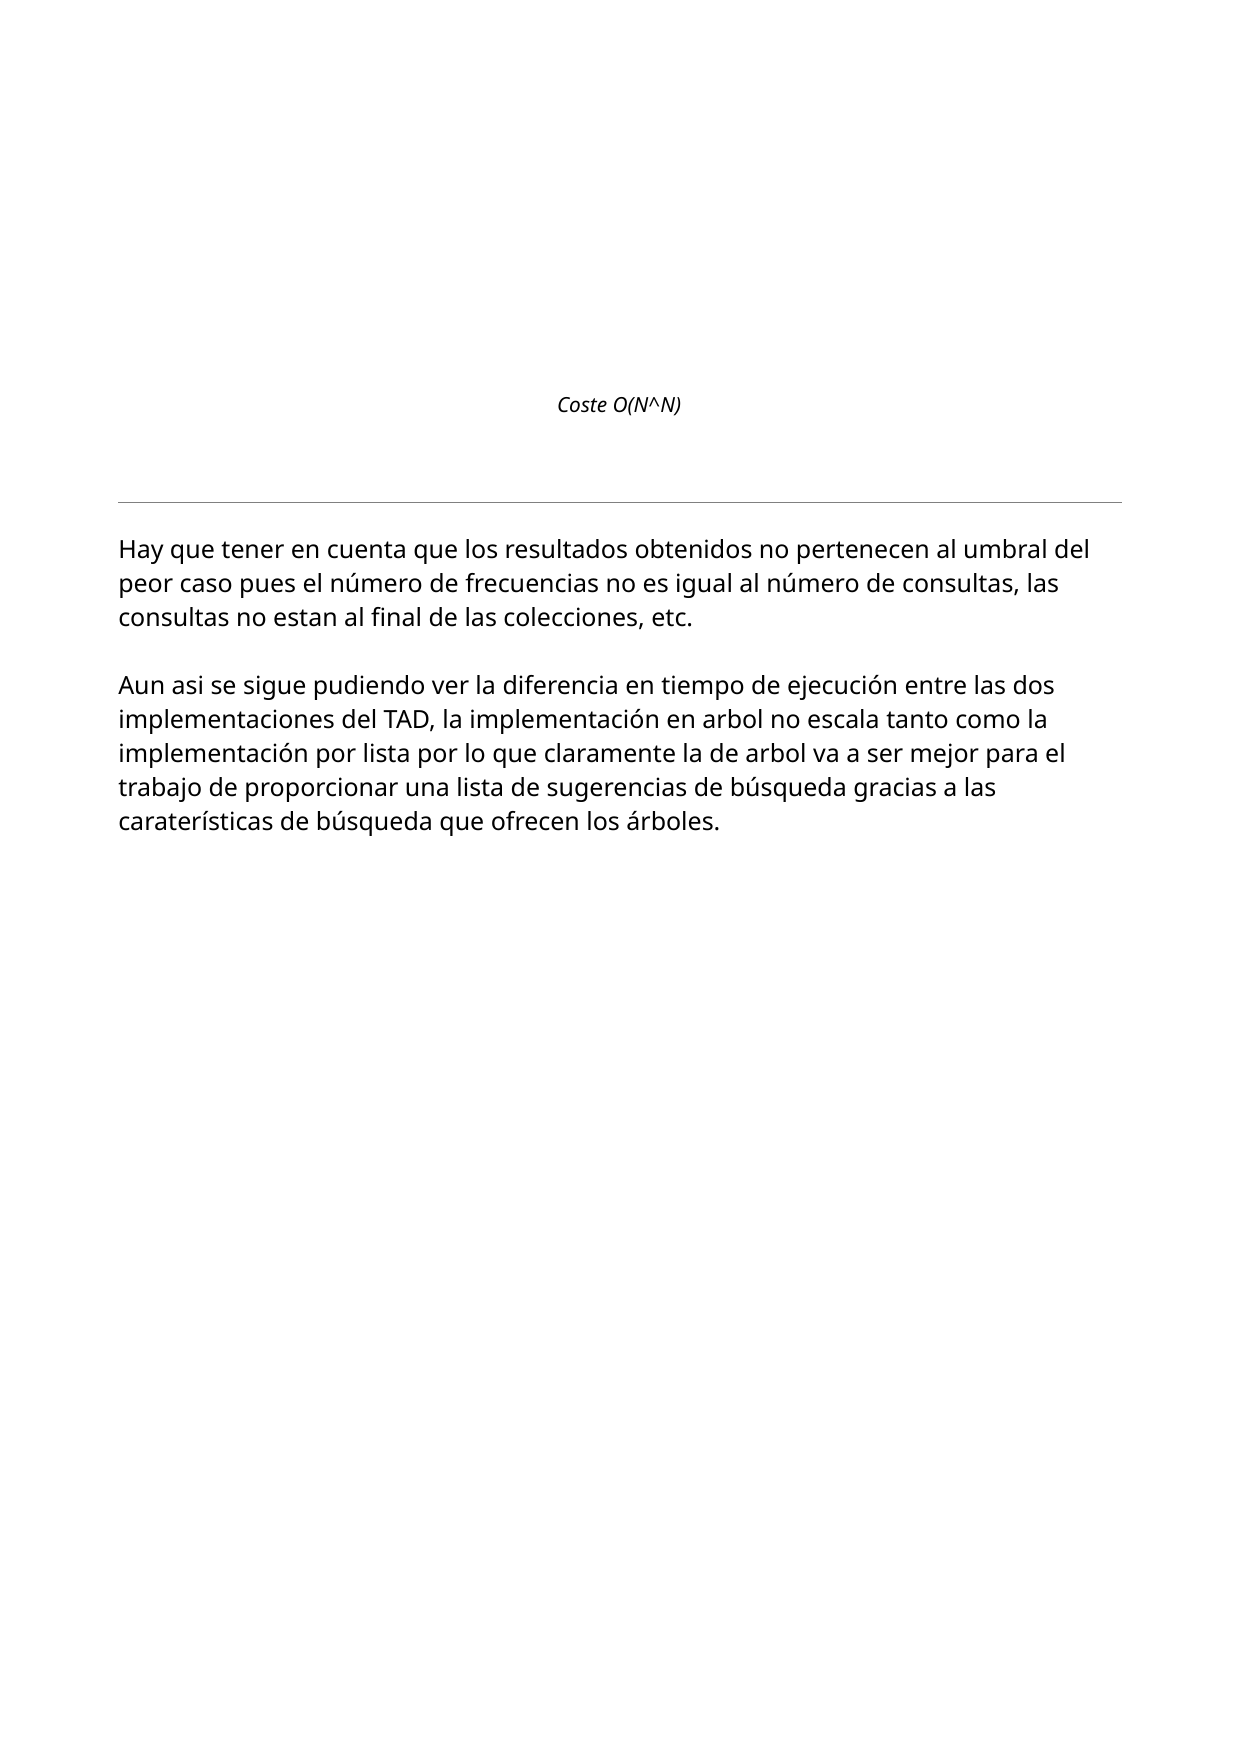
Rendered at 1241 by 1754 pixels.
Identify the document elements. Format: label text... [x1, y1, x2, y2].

text Coste O(N^N) [118, 391, 1122, 419]
text Hay que tener en cuenta que los resultados obtenidos no pertenecen al umbral del peor caso pues el número de frecuencias no es igual al número de consultas, las consultas no estan al final de las colecciones, etc. [118, 531, 1122, 633]
text Aun asi se sigue pudiendo ver la diferencia en tiempo de ejecución entre las dos implementaciones del TAD, la implementación en arbol no escala tanto como la implementación por lista por lo que claramente la de arbol va a ser mejor para el trabajo de proporcionar una lista de sugerencias de búsqueda gracias a las caraterísticas de búsqueda que ofrecen los árboles. [118, 668, 1122, 838]
